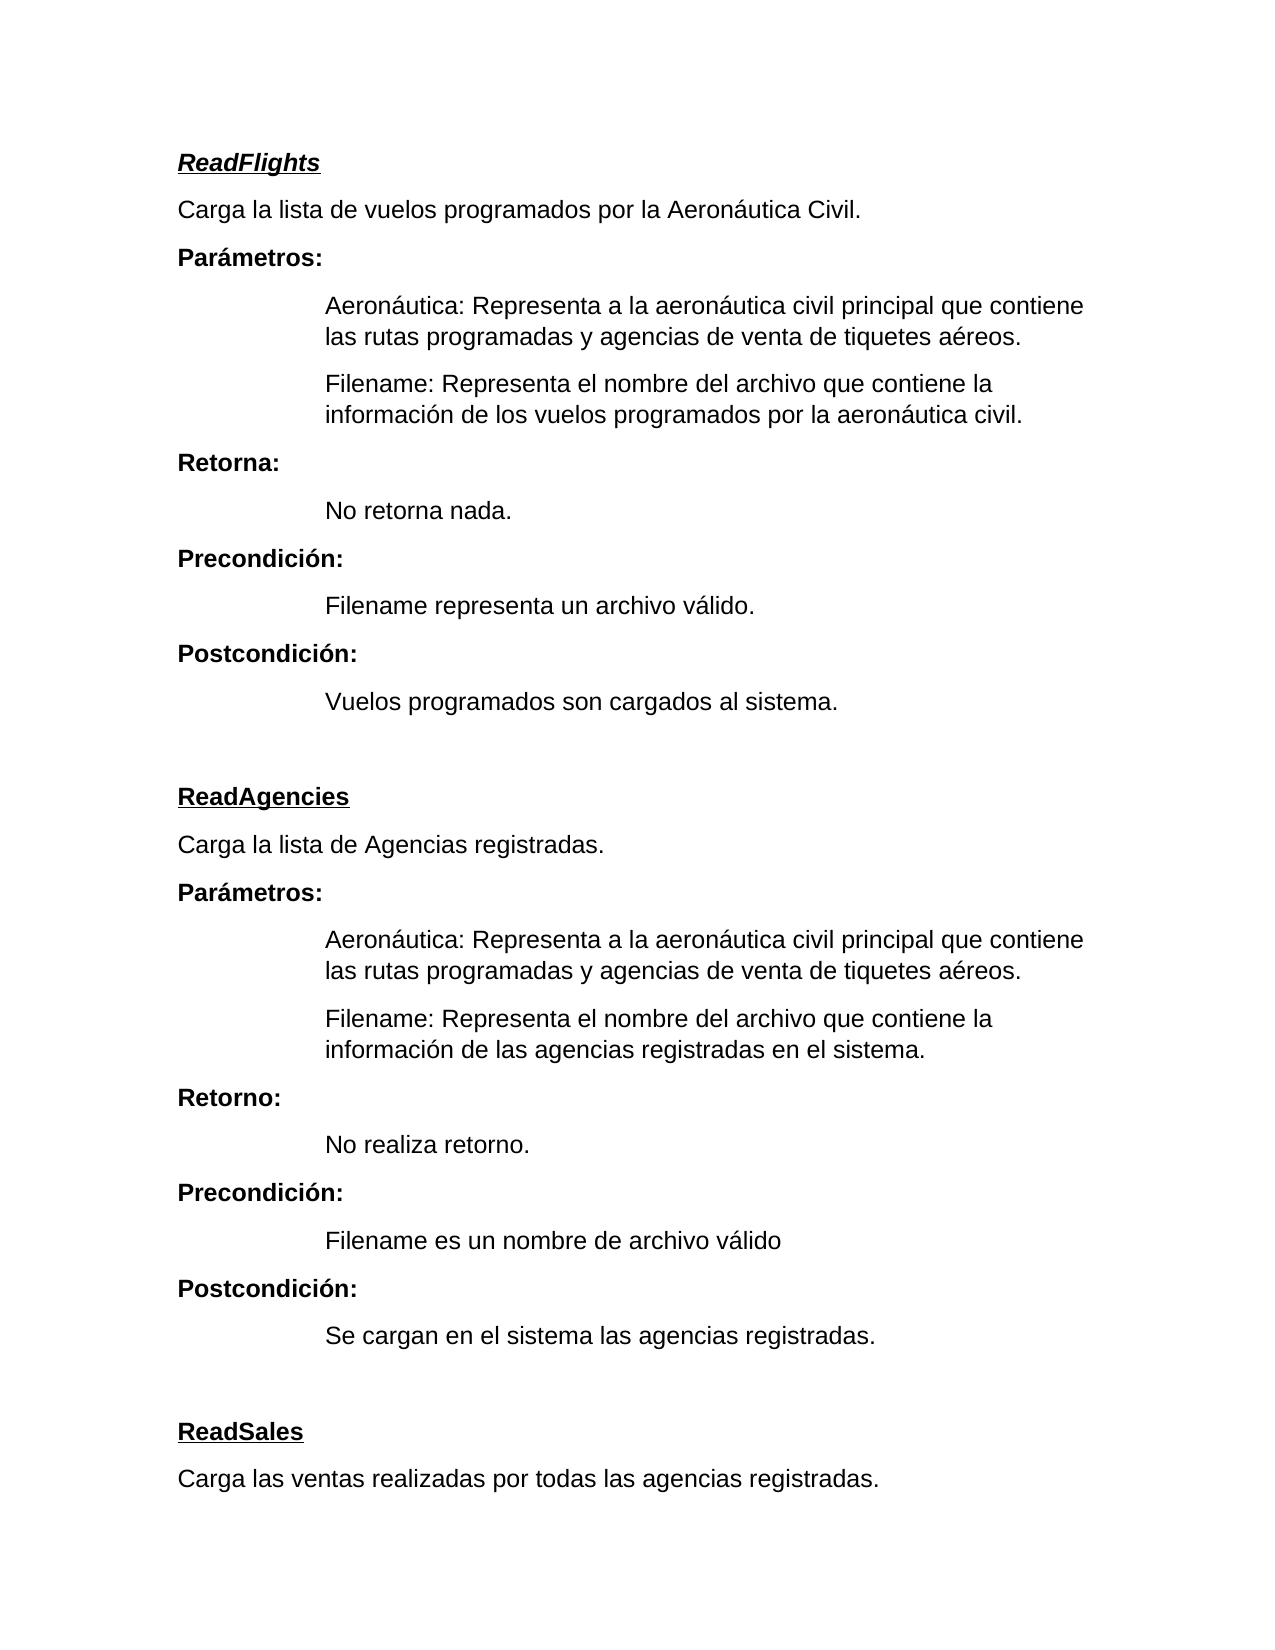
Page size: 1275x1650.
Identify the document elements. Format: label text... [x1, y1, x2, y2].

text Se cargan en el sistema las agencias registradas. [325, 1321, 1098, 1350]
text Filename: Representa el nombre del archivo que contiene la información de los vuelos programados por la aeronáutica civil. [325, 369, 1098, 429]
text Carga las ventas realizadas por todas las agencias registradas. [177, 1464, 1098, 1493]
text Aeronáutica: Representa a la aeronáutica civil principal que contiene las rutas programadas y agencias de venta de tiquetes aéreos. [325, 291, 1098, 351]
text Precondición: [177, 544, 1098, 572]
text ReadFlights [177, 148, 1098, 176]
text ReadAgencies [177, 782, 1098, 811]
text Filename: Representa el nombre del archivo que contiene la información de las agencias registradas en el sistema. [325, 1004, 1098, 1064]
text Aeronáutica: Representa a la aeronáutica civil principal que contiene las rutas programadas y agencias de venta de tiquetes aéreos. [325, 925, 1098, 985]
text Vuelos programados son cargados al sistema. [325, 687, 1098, 716]
text Carga la lista de Agencias registradas. [177, 830, 1098, 859]
text Parámetros: [177, 243, 1098, 272]
text Filename representa un archivo válido. [325, 591, 1098, 620]
text Parámetros: [177, 878, 1098, 906]
text ReadSales [177, 1417, 1098, 1446]
text Precondición: [177, 1178, 1098, 1207]
text No realiza retorno. [325, 1131, 1098, 1159]
text No retorna nada. [325, 496, 1098, 525]
text Carga la lista de vuelos programados por la Aeronáutica Civil. [177, 195, 1098, 224]
text Filename es un nombre de archivo válido [325, 1226, 1098, 1255]
text Retorno: [177, 1083, 1098, 1112]
text Postcondición: [177, 639, 1098, 668]
text Retorna: [177, 448, 1098, 477]
text Postcondición: [177, 1274, 1098, 1302]
